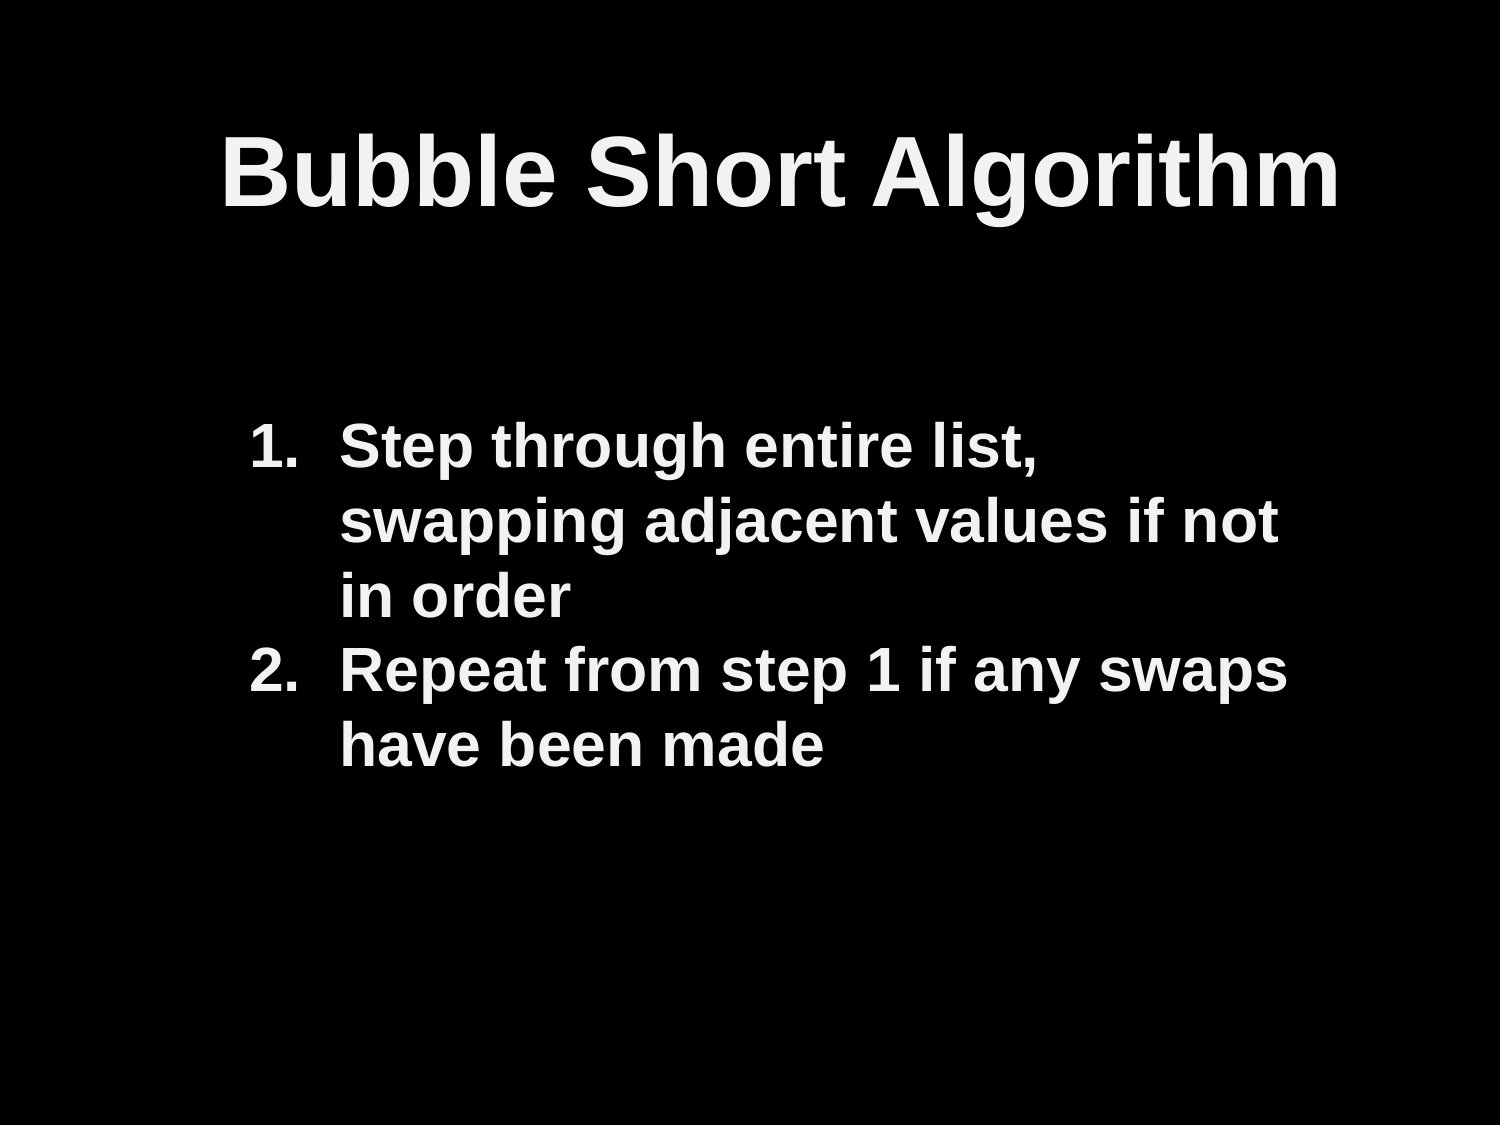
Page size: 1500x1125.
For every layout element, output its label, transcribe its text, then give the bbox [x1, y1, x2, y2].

text_box Step through entire list, swapping adjacent values if not in order Repeat from step 1 if any swaps have been made [234, 311, 1358, 986]
text_box Bubble Short Algorithm [163, 23, 1399, 311]
